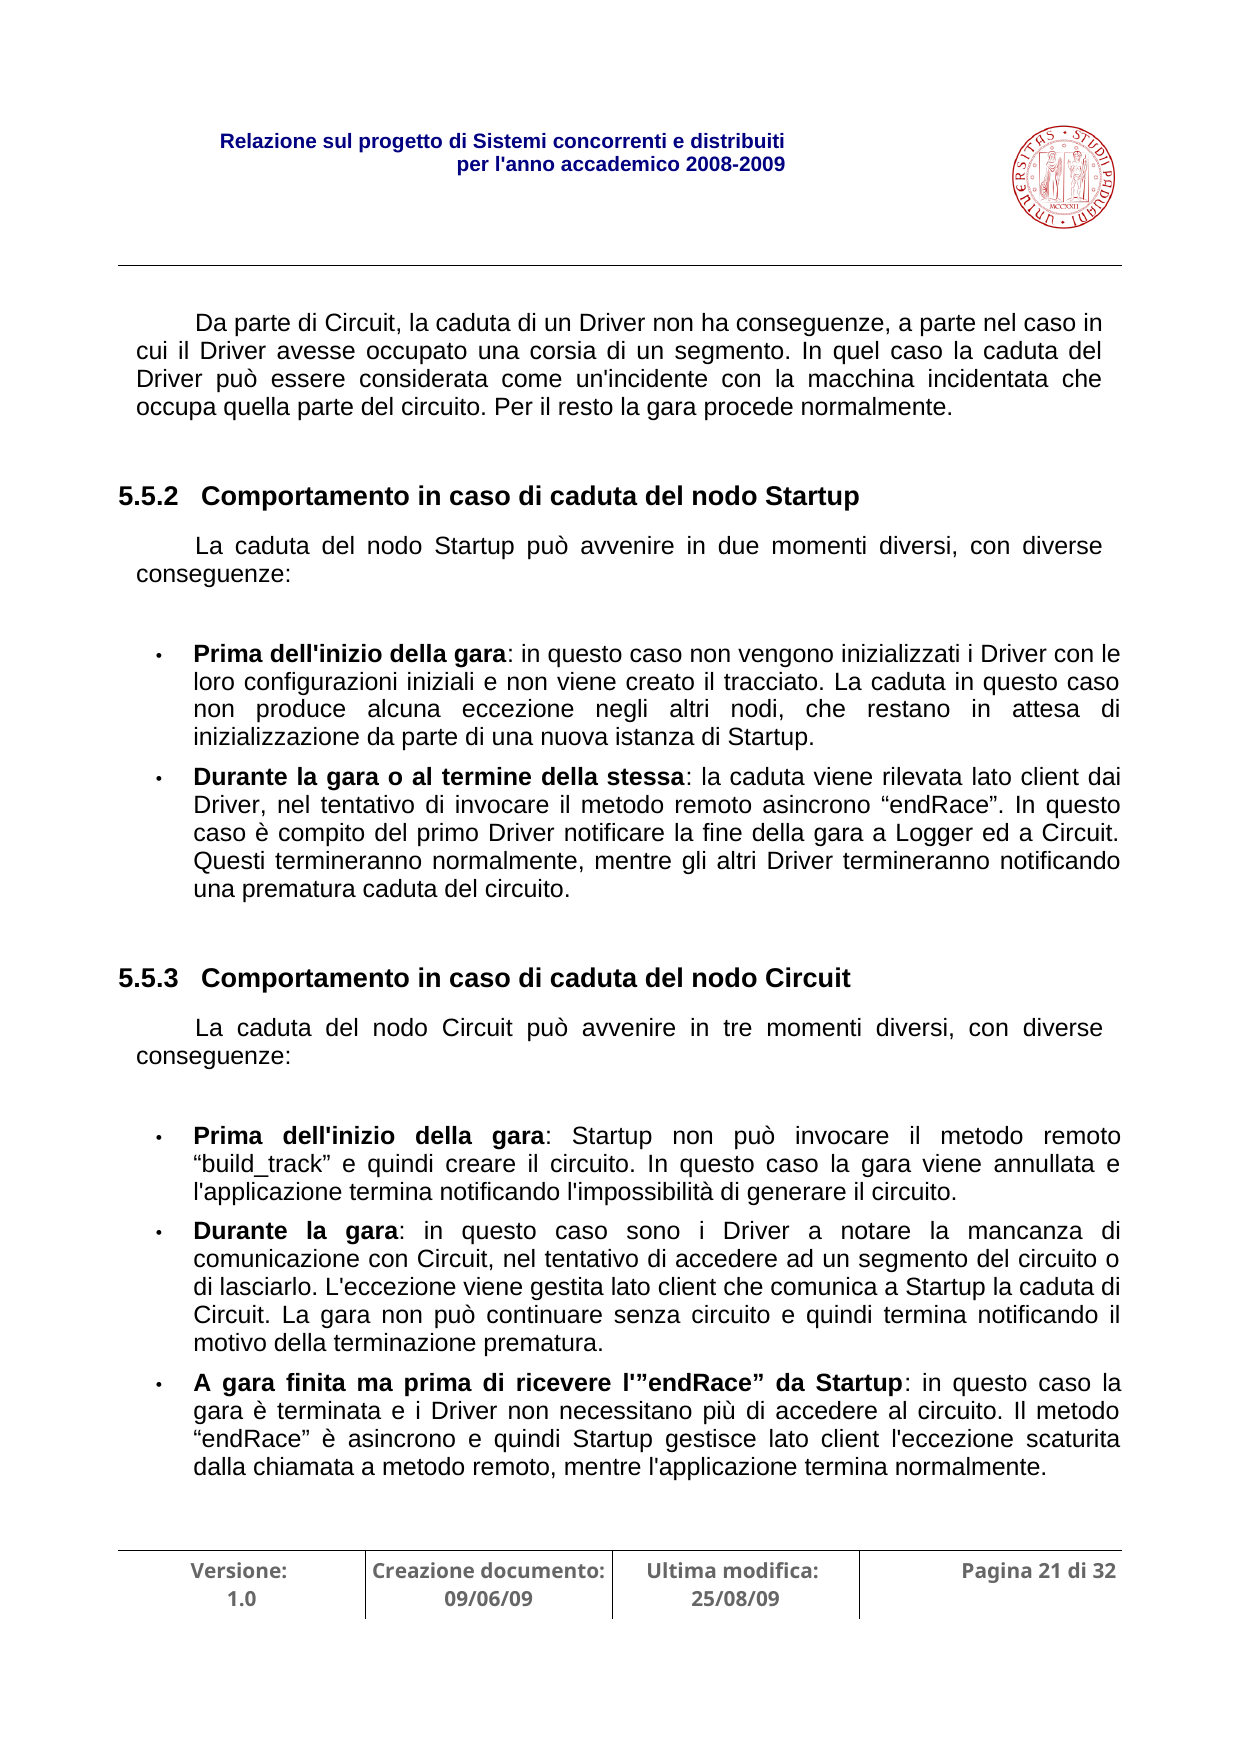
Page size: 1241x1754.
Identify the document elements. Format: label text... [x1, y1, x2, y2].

text Da parte di Circuit, la caduta di un Driver non ha conseguenze, a parte nel caso in cui il Driver avesse occupato una corsia di un segmento. In quel caso la caduta del Driver può essere considerata come un'incidente con la macchina incidentata che occupa quella parte del circuito. Per il resto la gara procede normalmente. [136, 309, 1104, 420]
list A gara finita ma prima di ricevere l'”endRace” da Startup: in questo caso la gara è terminata e i Driver non necessitano più di accedere al circuito. Il metodo “endRace” è asincrono e quindi Startup gestisce lato client l'eccezione scaturita dalla chiamata a metodo remoto, mentre l'applicazione termina normalmente. [156, 1369, 1122, 1480]
text La caduta del nodo Circuit può avvenire in tre momenti diversi, con diverse conseguenze: [136, 1014, 1104, 1070]
list Prima dell'inizio della gara: in questo caso non vengono inizializzati i Driver con le loro configurazioni iniziali e non viene creato il tracciato. La caduta in questo caso non produce alcuna eccezione negli altri nodi, che restano in attesa di inizializzazione da parte di una nuova istanza di Startup. [156, 639, 1122, 751]
subtitle Comportamento in caso di caduta del nodo Startup [118, 481, 1122, 511]
text La caduta del nodo Startup può avvenire in due momenti diversi, con diverse conseguenze: [136, 532, 1104, 588]
list Prima dell'inizio della gara: Startup non può invocare il metodo remoto “build_track” e quindi creare il circuito. In questo caso la gara viene annullata e l'applicazione termina notificando l'impossibilità di generare il circuito. [156, 1122, 1122, 1205]
list Durante la gara o al termine della stessa: la caduta viene rilevata lato client dai Driver, nel tentativo di invocare il metodo remoto asincrono “endRace”. In questo caso è compito del primo Driver notificare la fine della gara a Logger ed a Circuit. Questi termineranno normalmente, mentre gli altri Driver termineranno notificando una prematura caduta del circuito. [156, 763, 1122, 902]
picture [1010, 123, 1117, 231]
subtitle Comportamento in caso di caduta del nodo Circuit [118, 963, 1122, 993]
list Durante la gara: in questo caso sono i Driver a notare la mancanza di comunicazione con Circuit, nel tentativo di accedere ad un segmento del circuito o di lasciarlo. L'eccezione viene gestita lato client che comunica a Startup la caduta di Circuit. La gara non può continuare senza circuito e quindi termina notificando il motivo della terminazione prematura. [156, 1217, 1122, 1357]
